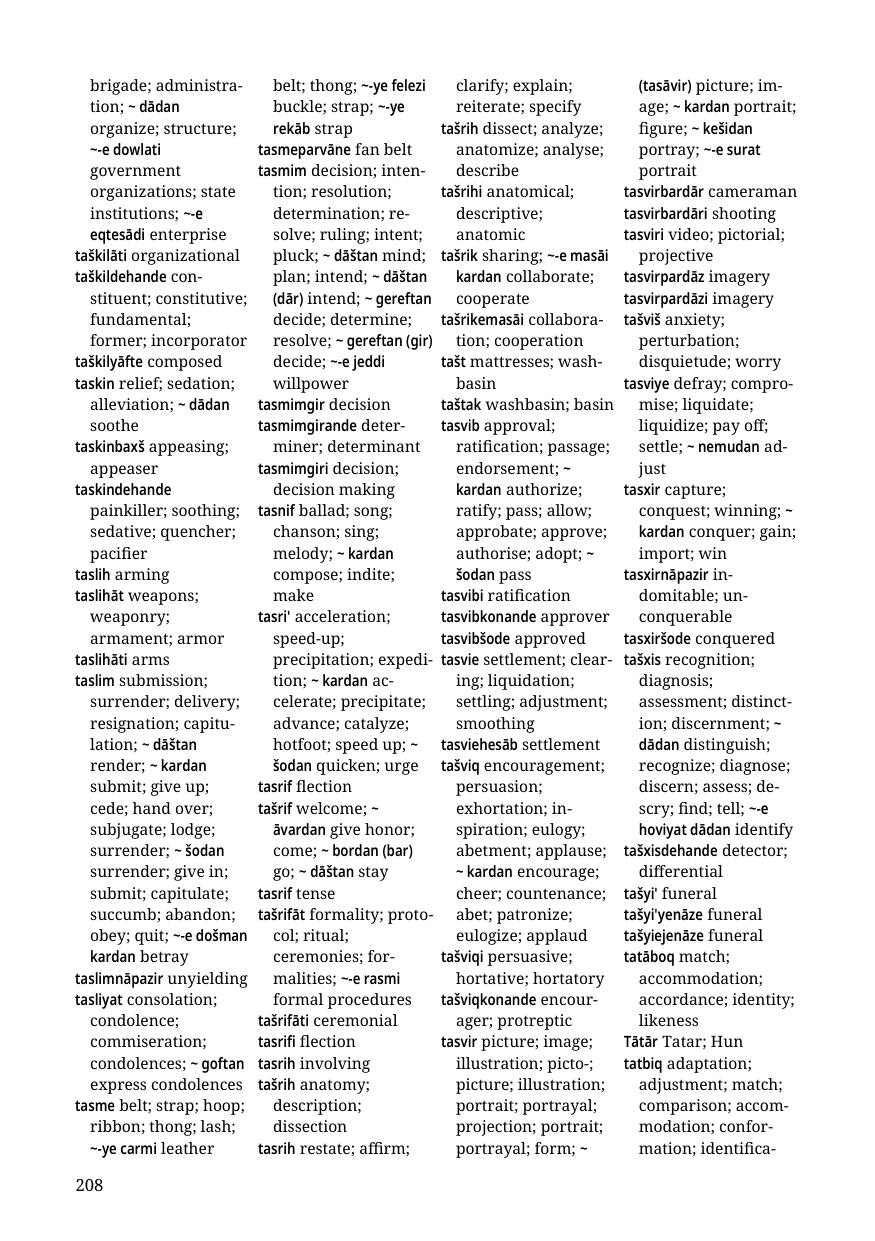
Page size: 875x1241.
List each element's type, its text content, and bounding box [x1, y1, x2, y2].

text tašrihi anatomical; descript­ive; anatomic [441, 181, 616, 245]
text tasrih restate; affirm; [258, 1137, 433, 1159]
text tasvirpardāzi imagery [624, 287, 799, 309]
text tasvirpardāz imagery [624, 266, 799, 287]
text tašrif welcome; ~ āvardan give honor; come; ~ bordan (bar) go; ~ dāštan stay [258, 797, 433, 882]
text tasmimgirande deter­miner; de­terminant [258, 415, 433, 457]
text tašviq encouragement; per­suasion; exhortation; in­spiration; eulogy; abet­ment; applause; ~ kardan encourage; cheer; counte­nance; abet; patronize; eulogize; ap­plaud [441, 755, 616, 946]
text taslim submission; surrend­er; delivery; resigna­tion; capitu­lation; ~ dāštan render; ~ kardan submit; give up; cede; hand over; subjugate; lodge; surren­der; ~ šodan surrender; give in; sub­mit; capitu­late; succumb; aban­don; obey; quit; ~-e došman kardan betray [75, 670, 250, 967]
text taškilāti organizational [75, 245, 250, 266]
text tasvibkonande approver [441, 606, 616, 627]
text tašyiejenāze funeral [624, 925, 799, 946]
text tašrih dissect; analyze; anato­mize; analyse; de­scribe [441, 117, 616, 181]
text tašyi'yenāze funeral [624, 904, 799, 925]
text tatāboq match; accommo­dation; accordance; iden­tity; likeness [624, 946, 799, 1031]
text taštak washbasin; basin [441, 394, 616, 415]
text tasvib approval; ratifica­tion; passage; endorse­ment; ~ kardan autho­rize; ratify; pass; allow; approbate; ap­prove; au­thorise; adopt; ~ šodan pass [441, 415, 616, 585]
text clar­ify; explain; reiterate; specify [441, 75, 616, 117]
text tasmimgir decision [258, 394, 433, 415]
text tatbiq adaptation; adjust­ment; match; compari­son; accom­modation; confor­mation; identifica­ [624, 1052, 799, 1159]
text tašrikemasāi collabora­tion; co­operation [441, 309, 616, 351]
text tasviye defray; compro­mise; liquidate; liquidize; pay off; settle; ~ nemudan ad­just [624, 372, 799, 479]
text tasvir picture; image; illus­tration; picto-; picture; il­lustration; portrait; por­trayal; pro­jection; por­trait; portrayal; form; ~ [441, 1031, 616, 1159]
text tašxisdehande detector; differ­ential [624, 840, 799, 882]
text tašt mattresses; wash­basin [441, 351, 616, 394]
text taškilyāfte composed [75, 351, 250, 372]
text tasmimgiri decision; decis­ion making [258, 457, 433, 500]
text tasxirnāpazir in­domitable; un­conquerable [624, 564, 799, 627]
text tašviqi persuasive; horta­tive; hortatory [441, 946, 616, 989]
text belt; thong; ~-ye felezi buckle; strap; ~-ye rekāb strap [258, 75, 433, 139]
text tasxir capture; conquest; win­ning; ~ kardan con­quer; gain; import; win [624, 479, 799, 564]
text taslihāt weapons; weaponry; armament; ar­mor [75, 585, 250, 649]
text tasvirbardāri shooting [624, 202, 799, 224]
text (tasāvir) picture; im­age; ~ kardan portrait; fig­ure; ~ kešidan portray; ~-e surat portrait [624, 75, 799, 181]
text brigade; administra­tion; ~ dādan organize; structure; ~-e dowlati government organizat­ions; state institutions; ~-e eqtesādi enterprise [75, 75, 250, 245]
text tasnif ballad; song; chan­son; sing; melody; ~ kardan com­pose; indite; make [258, 500, 433, 606]
text tasvirbardār cameraman [624, 181, 799, 202]
text taskinbaxš appeasing; ap­peaser [75, 436, 250, 479]
text taslihāti arms [75, 649, 250, 670]
text tašrifāti ceremonial [258, 1010, 433, 1031]
text tasrih involving [258, 1052, 433, 1074]
text tašrik sharing; ~-e masāi kardan collaborate; coop­erate [441, 245, 616, 309]
text tašrih anatomy; descrip­tion; dissection [258, 1074, 433, 1137]
text tasvie settlement; clear­ing; liq­uidation; settling; ad­justment; smoothing [441, 649, 616, 734]
text tasviehesāb settlement [441, 734, 616, 755]
text tasrif tense [258, 882, 433, 904]
text taslih arming [75, 564, 250, 585]
text tasrif flection [258, 776, 433, 797]
text taskin relief; sedation; alle­viation; ~ dādan soothe [75, 372, 250, 436]
text tasviri video; pictorial; pro­jective [624, 224, 799, 266]
text tašyi' funeral [624, 882, 799, 904]
text tašxis recognition; diagnos­is; assessment; distinct­ion; dis­cernment; ~ dādan dis­tinguish; rec­ognize; diag­nose; dis­cern; assess; de­scry; find; tell; ~-e hoviyat dādan iden­tify [624, 649, 799, 840]
text taskindehande painkiller; soothing; sedative; quencher; paci­fier [75, 479, 250, 564]
text taškildehande con­stituent; constitutive; fun­damental; former; incor­porator [75, 266, 250, 351]
text tasme belt; strap; hoop; rib­bon; thong; lash; ~-ye carmi leather [75, 1095, 250, 1159]
text tasrifi flection [258, 1031, 433, 1052]
text Tātār Tatar; Hun [624, 1031, 799, 1052]
text tasmeparvāne fan belt [258, 139, 433, 160]
text tasliyat consolation; condo­lence; commiseration; condo­lences; ~ goftan ex­press con­dolences [75, 989, 250, 1095]
text tasri' acceleration; speed-up; precipitation; expedi­tion; ~ kardan ac­celerate; precipi­tate; ad­vance; cat­alyze; hot­foot; speed up; ~ šodan quicken; urge [258, 606, 433, 776]
text tasmim decision; inten­tion; reso­lution; determi­nation; re­solve; ruling; intent; pluck; ~ dāštan mind; plan; intend; ~ dāštan (dār) intend; ~ gereftan decide; deter­mine; re­solve; ~ gereftan (gir) de­cide; ~-e jeddi willpower [258, 160, 433, 394]
text tašviš anxiety; perturba­tion; disquietude; worry [624, 309, 799, 372]
text tasvibi ratification [441, 585, 616, 606]
text tasxiršode conquered [624, 627, 799, 649]
text tašrifāt formality; proto­col; ritual; ceremonies; for­malities; ~-e rasmi formal proce­dures [258, 904, 433, 1010]
text tašviqkonande encour­ager; protreptic [441, 989, 616, 1031]
text taslimnāpazir unyield­ing [75, 967, 250, 989]
text tasvibšode approved [441, 627, 616, 649]
